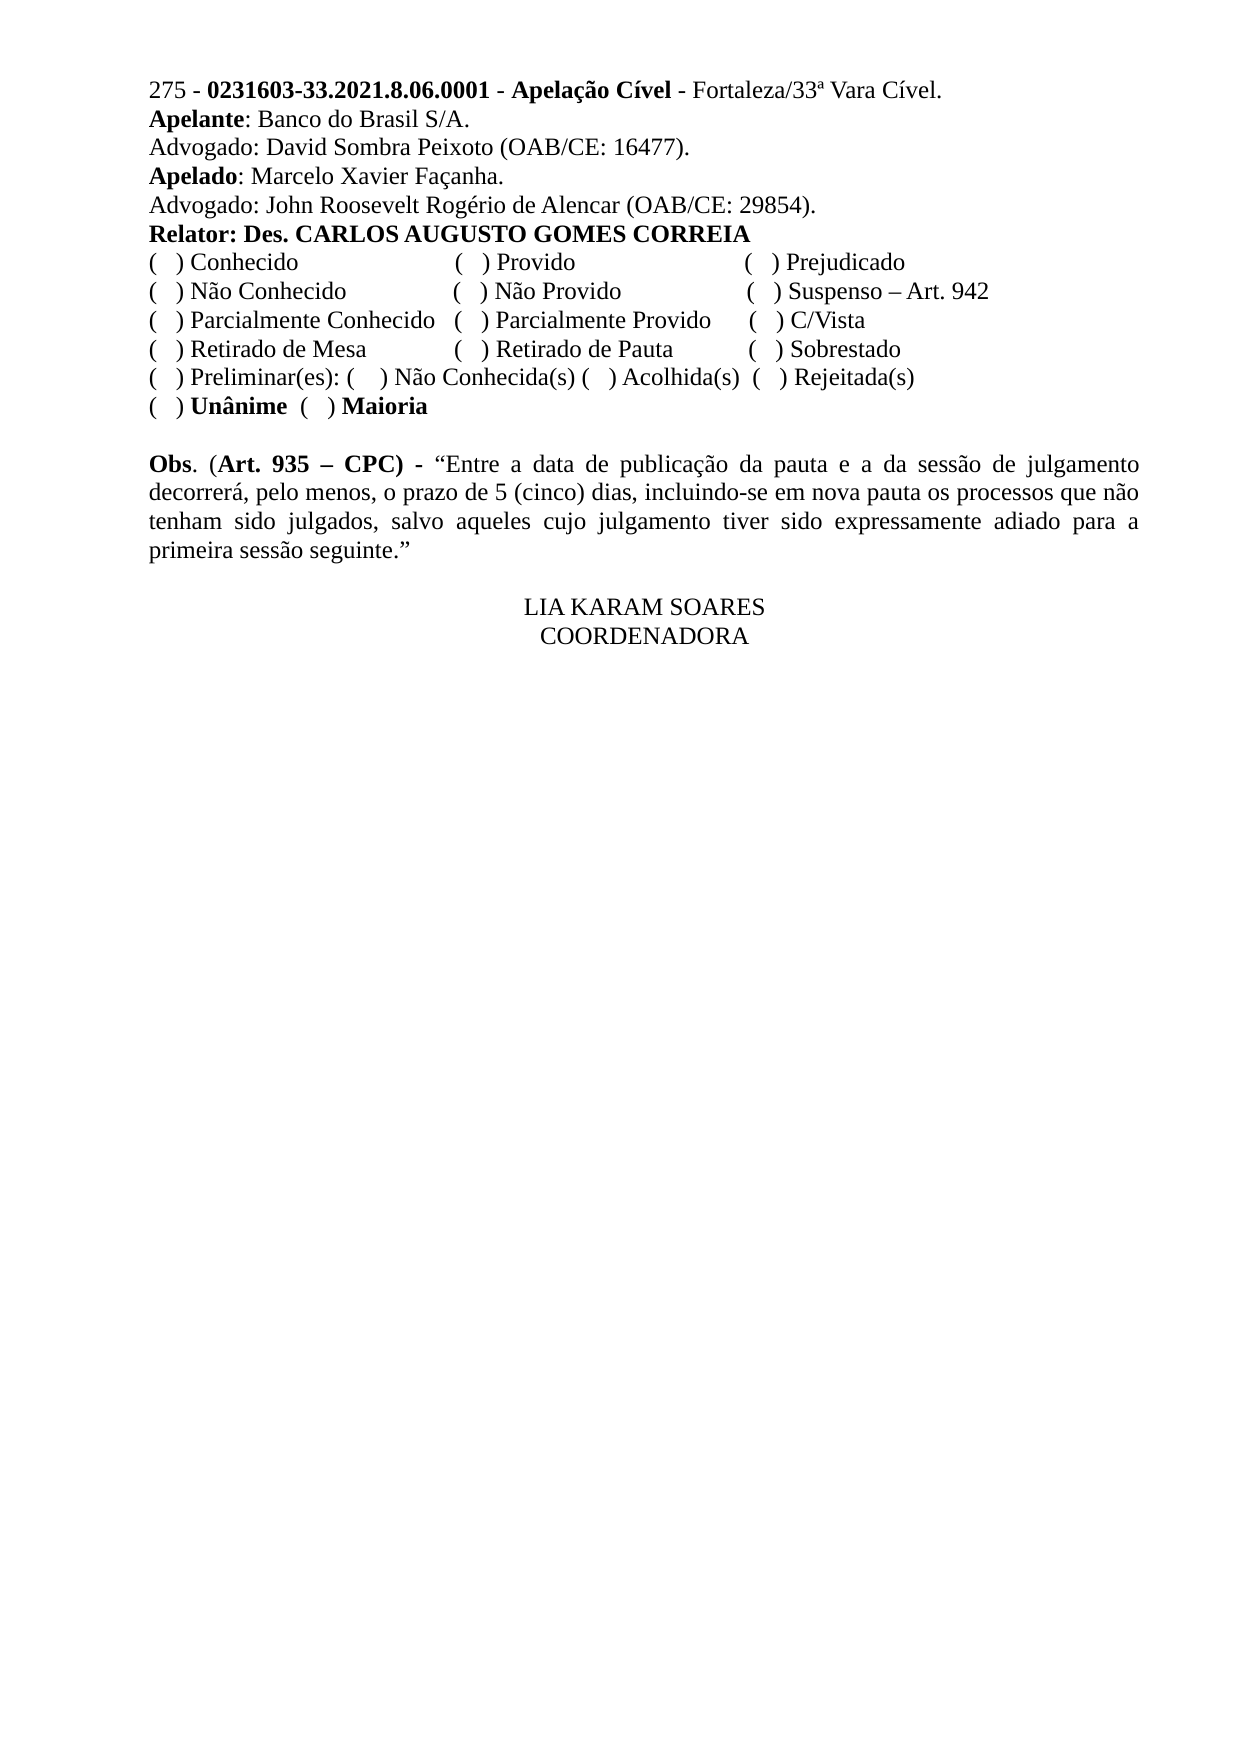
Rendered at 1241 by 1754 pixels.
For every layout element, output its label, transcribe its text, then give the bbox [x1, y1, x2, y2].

text Apelado: Marcelo Xavier Façanha. [148, 161, 1140, 190]
text COORDENADORA [148, 621, 1141, 650]
text LIA KARAM SOARES [148, 592, 1141, 621]
text Advogado: John Roosevelt Rogério de Alencar (OAB/CE: 29854). [148, 190, 1140, 219]
text Apelante: Banco do Brasil S/A. [148, 104, 1140, 132]
text ( ) Parcialmente Conhecido ( ) Parcialmente Provido ( ) C/Vista [148, 305, 1158, 334]
text Relator: Des. CARLOS AUGUSTO GOMES CORREIA [148, 219, 1140, 247]
text 275 - 0231603-33.2021.8.06.0001 - Apelação Cível - Fortaleza/33ª Vara Cível. [148, 75, 1140, 104]
text ( ) Unânime ( ) Maioria [148, 391, 1158, 420]
text ( ) Conhecido ( ) Provido ( ) Prejudicado [148, 247, 1141, 276]
text Advogado: David Sombra Peixoto (OAB/CE: 16477). [148, 132, 1140, 161]
text ( ) Retirado de Mesa ( ) Retirado de Pauta ( ) Sobrestado [148, 334, 1158, 362]
text ( ) Não Conhecido ( ) Não Provido ( ) Suspenso – Art. 942 [148, 276, 1158, 305]
text ( ) Preliminar(es): ( ) Não Conhecida(s) ( ) Acolhida(s) ( ) Rejeitada(s) [148, 362, 1158, 391]
text Obs. (Art. 935 – CPC) - “Entre a data de publicação da pauta e a da sessão de julgamento decorrerá, pelo menos, o prazo de 5 (cinco) dias, incluindo-se em nova pauta os processos que não tenham sido julgados, salvo aqueles cujo julgamento tiver sido expressamente adiado para a primeira sessão seguinte.” [148, 449, 1141, 564]
